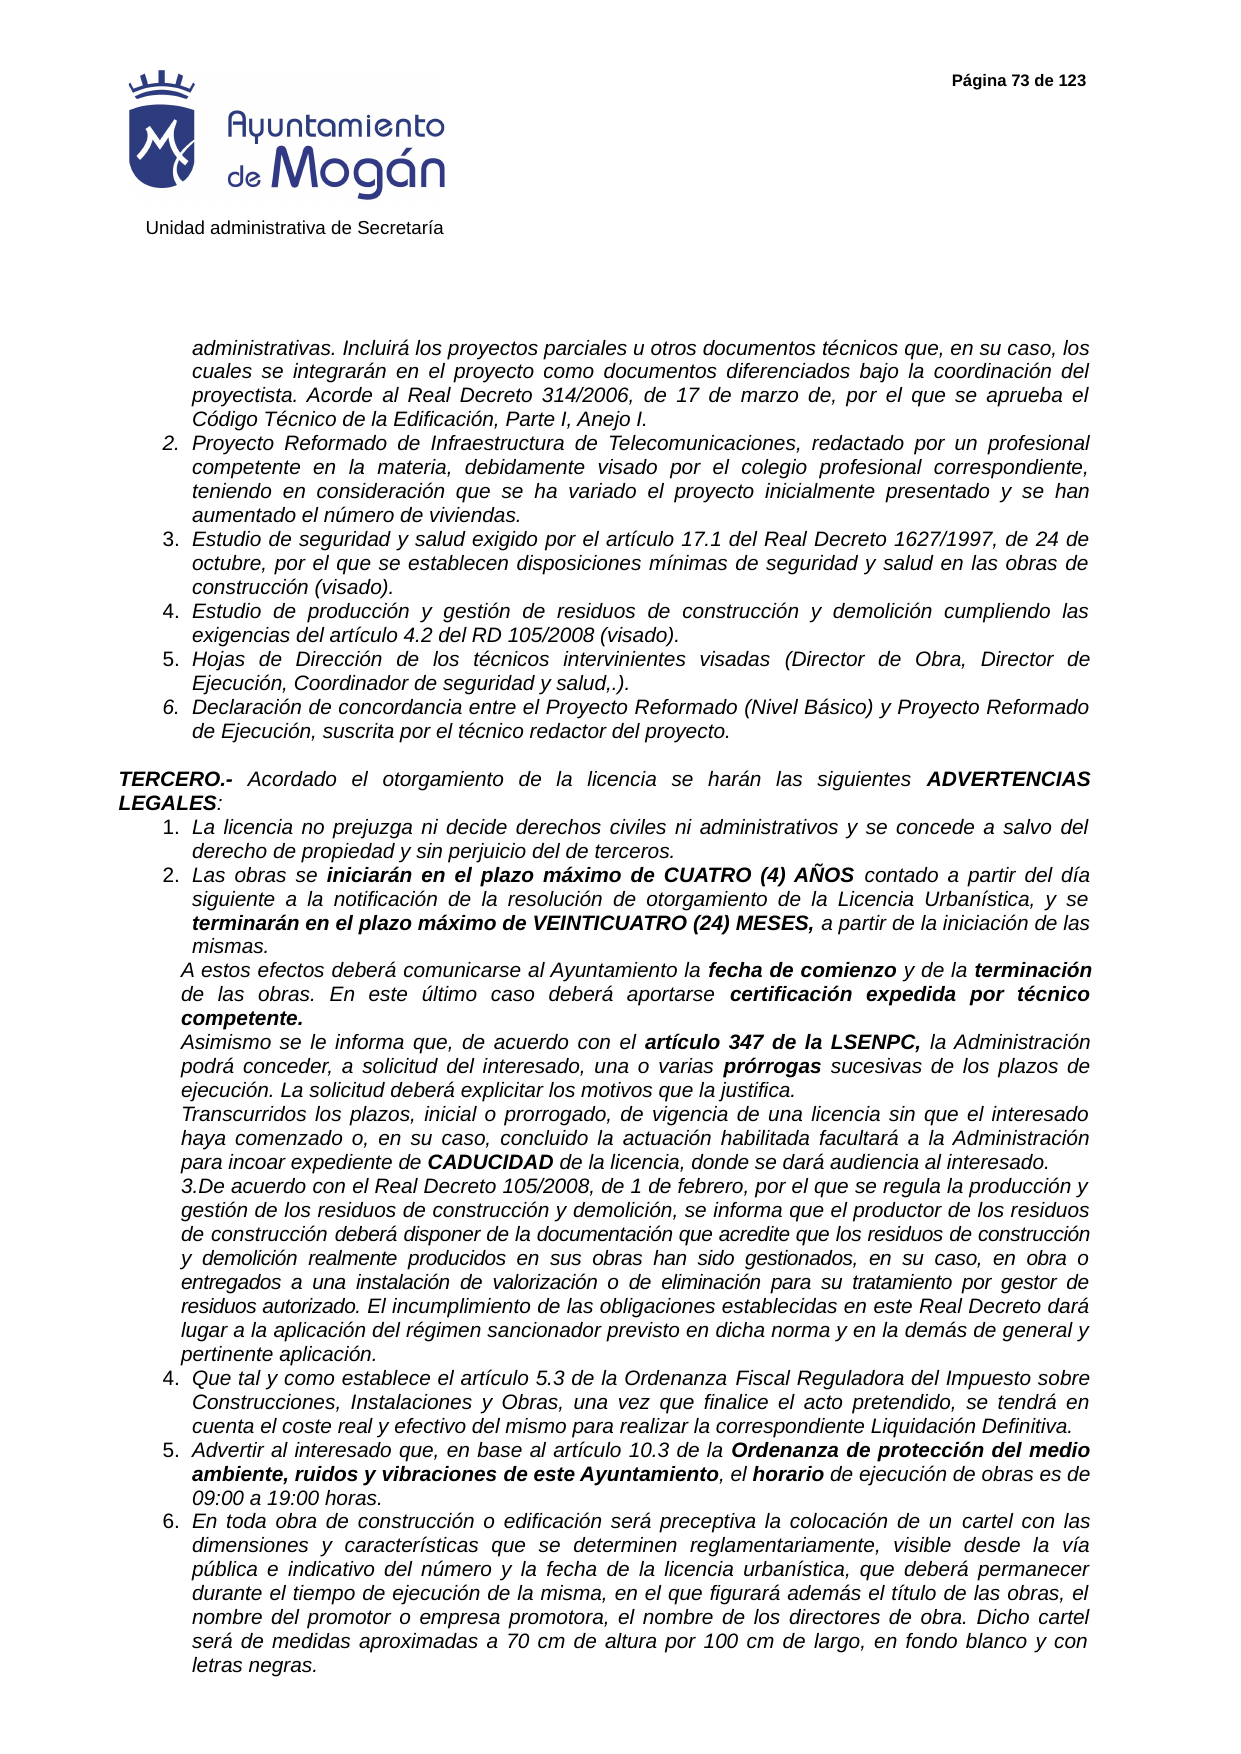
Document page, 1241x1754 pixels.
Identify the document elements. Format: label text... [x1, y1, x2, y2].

text Asimismo se le informa que, de acuerdo con el artículo 347 de la LSENPC, la Administración podrá conceder, a solicitud del interesado, una o varias prórrogas sucesivas de los plazos de ejecución. La solicitud deberá explicitar los motivos que la justifica. [181, 1030, 1092, 1102]
text A estos efectos deberá comunicarse al Ayuntamiento la fecha de comienzo y de la terminación de las obras. En este último caso deberá aportarse certificación expedida por técnico competente. [181, 958, 1092, 1030]
list En toda obra de construcción o edificación será preceptiva la colocación de un cartel con las dimensiones y características que se determinen reglamentariamente, visible desde la vía pública e indicativo del número y la fecha de la licencia urbanística, que deberá permanecer durante el tiempo de ejecución de la misma, en el que figurará además el título de las obras, el nombre del promotor o empresa promotora, el nombre de los directores de obra. Dicho cartel será de medidas aproximadas a 70 cm de altura por 100 cm de largo, en fondo blanco y con letras negras. [162, 1509, 1092, 1677]
text Transcurridos los plazos, inicial o prorrogado, de vigencia de una licencia sin que el interesado haya comenzado o, en su caso, concluido la actuación habilitada facultará a la Administración para incoar expediente de CADUCIDAD de la licencia, donde se dará audiencia al interesado. [181, 1102, 1092, 1174]
list Advertir al interesado que, en base al artículo 10.3 de la Ordenanza de protección del medio ambiente, ruidos y vibraciones de este Ayuntamiento, el horario de ejecución de obras es de 09:00 a 19:00 horas. [162, 1437, 1092, 1509]
list administrativas. Incluirá los proyectos parciales u otros documentos técnicos que, en su caso, los cuales se integrarán en el proyecto como documentos diferenciados bajo la coordinación del proyectista. Acorde al Real Decreto 314/2006, de 17 de marzo de, por el que se aprueba el Código Técnico de la Edificación, Parte I, Anejo I. [162, 335, 1092, 431]
text 3.De acuerdo con el Real Decreto 105/2008, de 1 de febrero, por el que se regula la producción y gestión de los residuos de construcción y demolición, se informa que el productor de los residuos de construcción deberá disponer de la documentación que acredite que los residuos de construcción y demolición realmente producidos en sus obras han sido gestionados, en su caso, en obra o entregados a una instalación de valorización o de eliminación para su tratamiento por gestor de residuos autorizado. El incumplimiento de las obligaciones establecidas en este Real Decreto dará lugar a la aplicación del régimen sancionador previsto en dicha norma y en la demás de general y pertinente aplicación. [181, 1174, 1092, 1366]
list Las obras se iniciarán en el plazo máximo de CUATRO (4) AÑOS contado a partir del día siguiente a la notificación de la resolución de otorgamiento de la Licencia Urbanística, y se terminarán en el plazo máximo de VEINTICUATRO (24) MESES, a partir de la iniciación de las mismas. [162, 862, 1092, 958]
list Declaración de concordancia entre el Proyecto Reformado (Nivel Básico) y Proyecto Reformado de Ejecución, suscrita por el técnico redactor del proyecto. [162, 695, 1092, 743]
list Estudio de producción y gestión de residuos de construcción y demolición cumpliendo las exigencias del artículo 4.2 del RD 105/2008 (visado). [162, 599, 1092, 647]
list Hojas de Dirección de los técnicos intervinientes visadas (Director de Obra, Director de Ejecución, Coordinador de seguridad y salud,.). [162, 647, 1092, 695]
text TERCERO.- Acordado el otorgamiento de la licencia se harán las siguientes ADVERTENCIAS LEGALES: [118, 767, 1092, 814]
list Que tal y como establece el artículo 5.3 de la Ordenanza Fiscal Reguladora del Impuesto sobre Construcciones, Instalaciones y Obras, una vez que finalice el acto pretendido, se tendrá en cuenta el coste real y efectivo del mismo para realizar la correspondiente Liquidación Definitiva. [162, 1366, 1092, 1437]
picture [128, 70, 445, 206]
list La licencia no prejuzga ni decide derechos civiles ni administrativos y se concede a salvo del derecho de propiedad y sin perjuicio del de terceros. [162, 814, 1092, 862]
list Proyecto Reformado de Infraestructura de Telecomunicaciones, redactado por un profesional competente en la materia, debidamente visado por el colegio profesional correspondiente, teniendo en consideración que se ha variado el proyecto inicialmente presentado y se han aumentado el número de viviendas. [162, 431, 1092, 527]
list Estudio de seguridad y salud exigido por el artículo 17.1 del Real Decreto 1627/1997, de 24 de octubre, por el que se establecen disposiciones mínimas de seguridad y salud en las obras de construcción (visado). [162, 527, 1092, 599]
